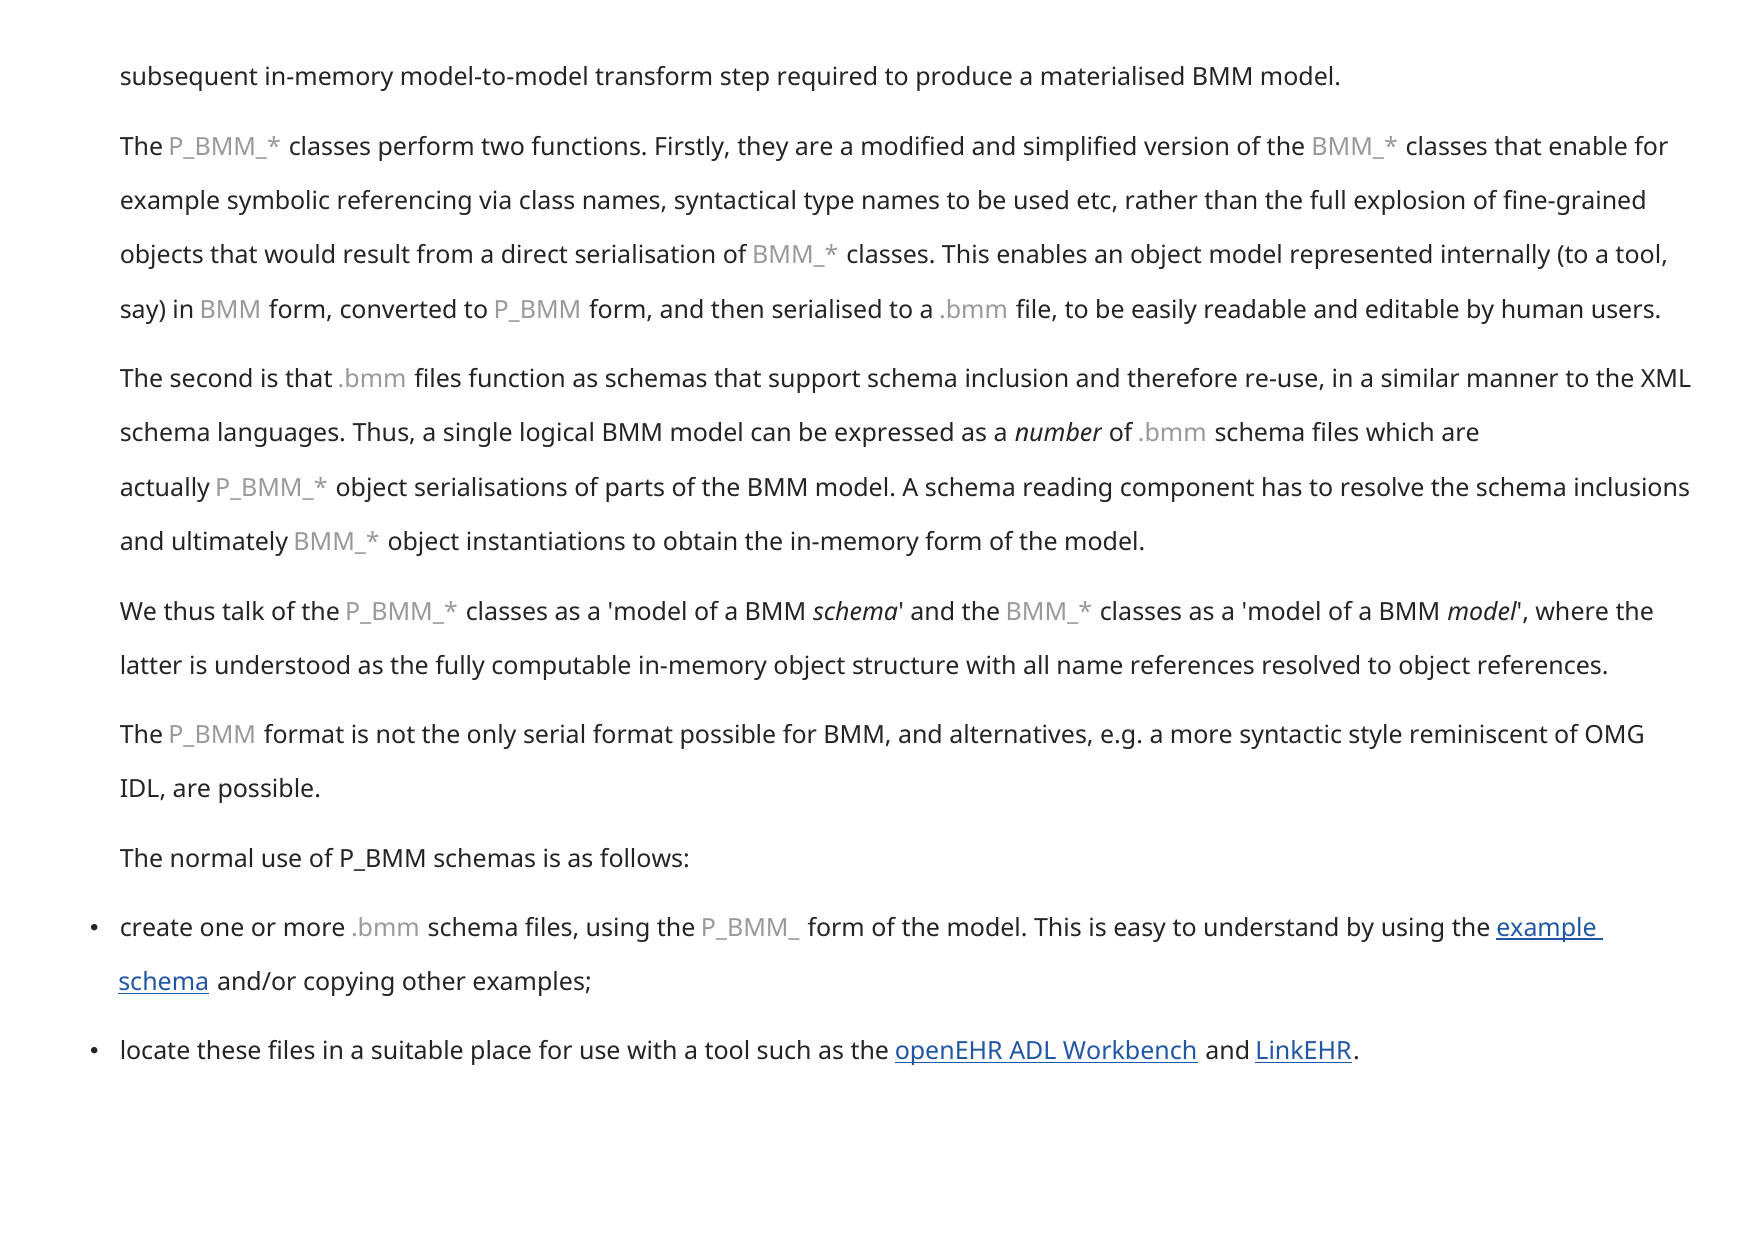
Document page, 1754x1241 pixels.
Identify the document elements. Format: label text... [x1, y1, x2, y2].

text The normal use of P_BMM schemas is as follows: [118, 840, 1695, 874]
list locate these files in a suitable place for use with a tool such as the openEHR ADL Workbench and LinkEHR. [118, 1033, 1695, 1067]
text The P_BMM format is not the only serial format possible for BMM, and alternatives, e.g. a more syntactic style reminiscent of OMG IDL, are possible. [118, 717, 1695, 805]
text The second is that .bmm files function as schemas that support schema inclusion and therefore re-use, in a similar manner to the XML schema languages. Thus, a single logical BMM model can be expressed as a number of .bmm schema files which are actually P_BMM_* object serialisations of parts of the BMM model. A schema reading component has to resolve the schema inclusions and ultimately BMM_* object instantiations to obtain the in-memory form of the model. [118, 361, 1695, 558]
list create one or more .bmm schema files, using the P_BMM_ form of the model. This is easy to understand by using the example schema and/or copying other examples; [118, 909, 1695, 998]
text This specification defines a model that may be used as the basis for a serial format for the Basic Meta-Model (BMM). The formalism described here is an adaptation of pure object serialisation approaches used in mainstream programming languages. Instead of directly materialising a BMM instance graph from serial form, the initial materialised form is a graph of P_BMM_XXX classes, with a subsequent in-memory model-to-model transform step required to produce a materialised BMM model. [118, 59, 1695, 93]
text We thus talk of the P_BMM_* classes as a 'model of a BMM schema' and the BMM_* classes as a 'model of a BMM model', where the latter is understood as the fully computable in-memory object structure with all name references resolved to object references. [118, 593, 1695, 682]
text The P_BMM_* classes perform two functions. Firstly, they are a modified and simplified version of the BMM_* classes that enable for example symbolic referencing via class names, syntactical type names to be used etc, rather than the full explosion of fine-grained objects that would result from a direct serialisation of BMM_* classes. This enables an object model represented internally (to a tool, say) in BMM form, converted to P_BMM form, and then serialised to a .bmm file, to be easily readable and editable by human users. [118, 128, 1695, 326]
